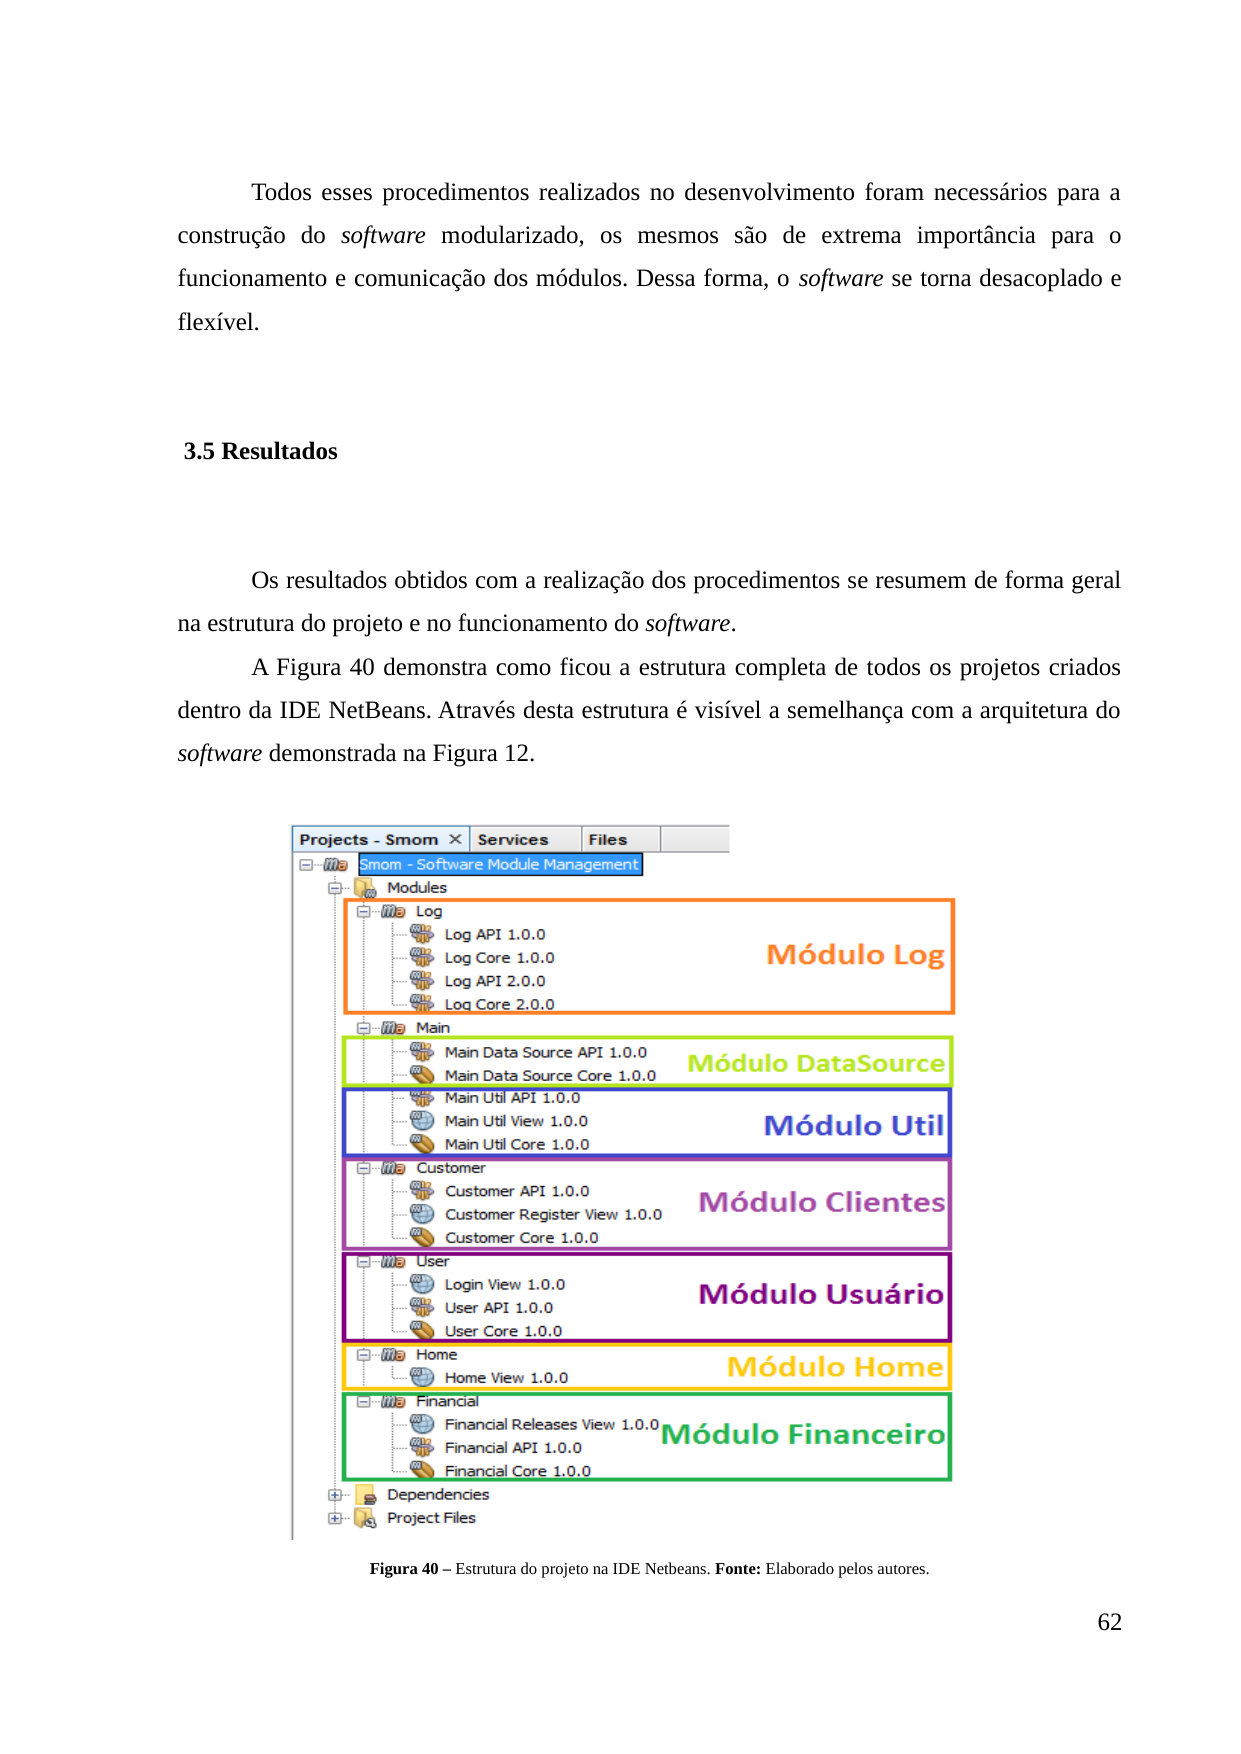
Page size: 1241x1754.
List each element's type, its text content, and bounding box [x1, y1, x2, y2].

text Todos esses procedimentos realizados no desenvolvimento foram necessários para a construção do software modularizado, os mesmos são de extrema importância para o funcionamento e comunicação dos módulos. Dessa forma, o software se torna desacoplado e flexível. [177, 177, 1122, 335]
text Figura 40 – Estrutura do projeto na IDE Netbeans. Fonte: Elaborado pelos autores. [278, 1559, 1021, 1578]
text Os resultados obtidos com a realização dos procedimentos se resumem de forma geral na estrutura do projeto e no funcionamento do software. [177, 565, 1122, 637]
text A Figura 40 demonstra como ficou a estrutura completa de todos os projetos criados dentro da IDE NetBeans. Através desta estrutura é visível a semelhança com a arquitetura do software demonstrada na Figura 12. [177, 652, 1122, 767]
picture [289, 824, 1010, 1540]
subtitle Resultados [177, 436, 1122, 465]
